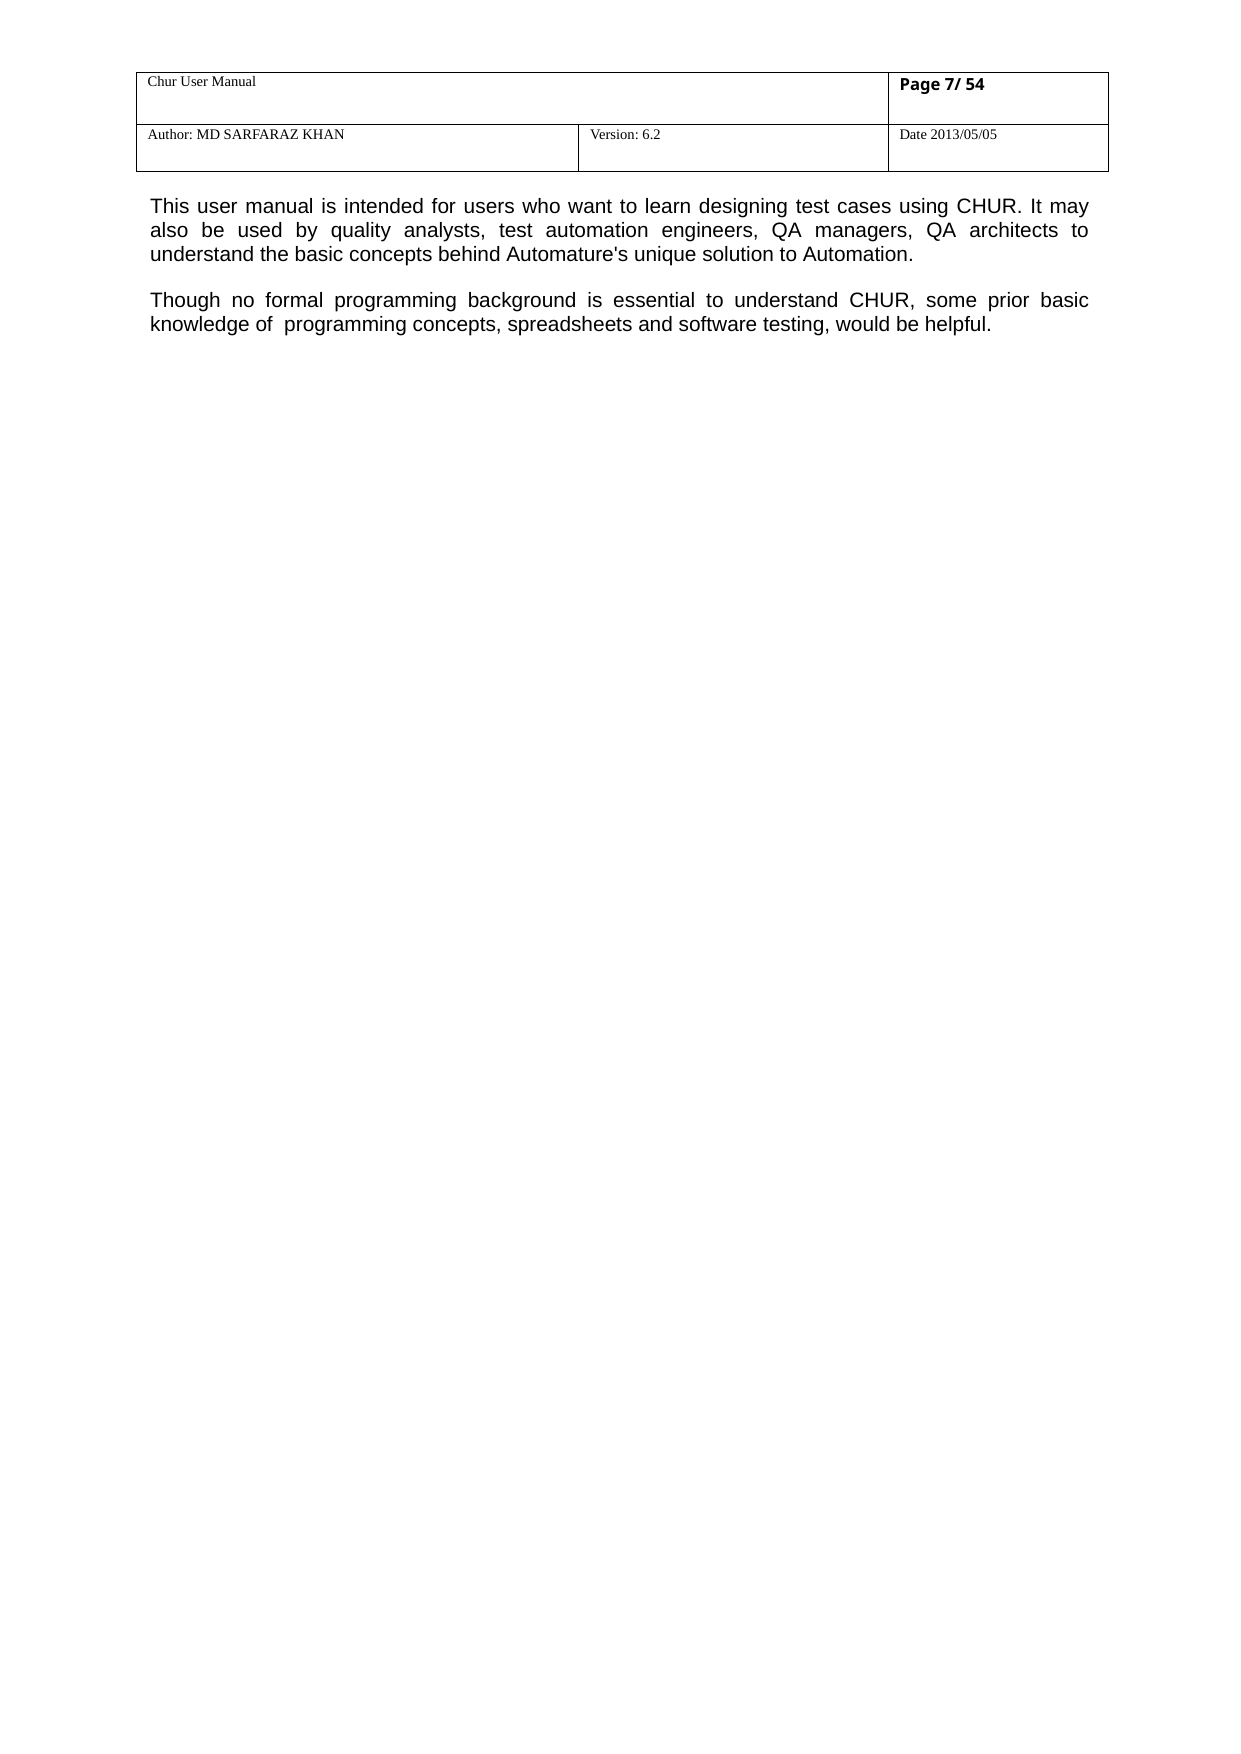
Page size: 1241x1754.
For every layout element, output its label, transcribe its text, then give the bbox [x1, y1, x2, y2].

text This user manual is intended for users who want to learn designing test cases using CHUR. It may also be used by quality analysts, test automation engineers, QA managers, QA architects to understand the basic concepts behind Automature's unique solution to Automation. [150, 193, 1090, 265]
text Though no formal programming background is essential to understand CHUR, some prior basic knowledge of programming concepts, spreadsheets and software testing, would be helpful. [150, 288, 1090, 336]
